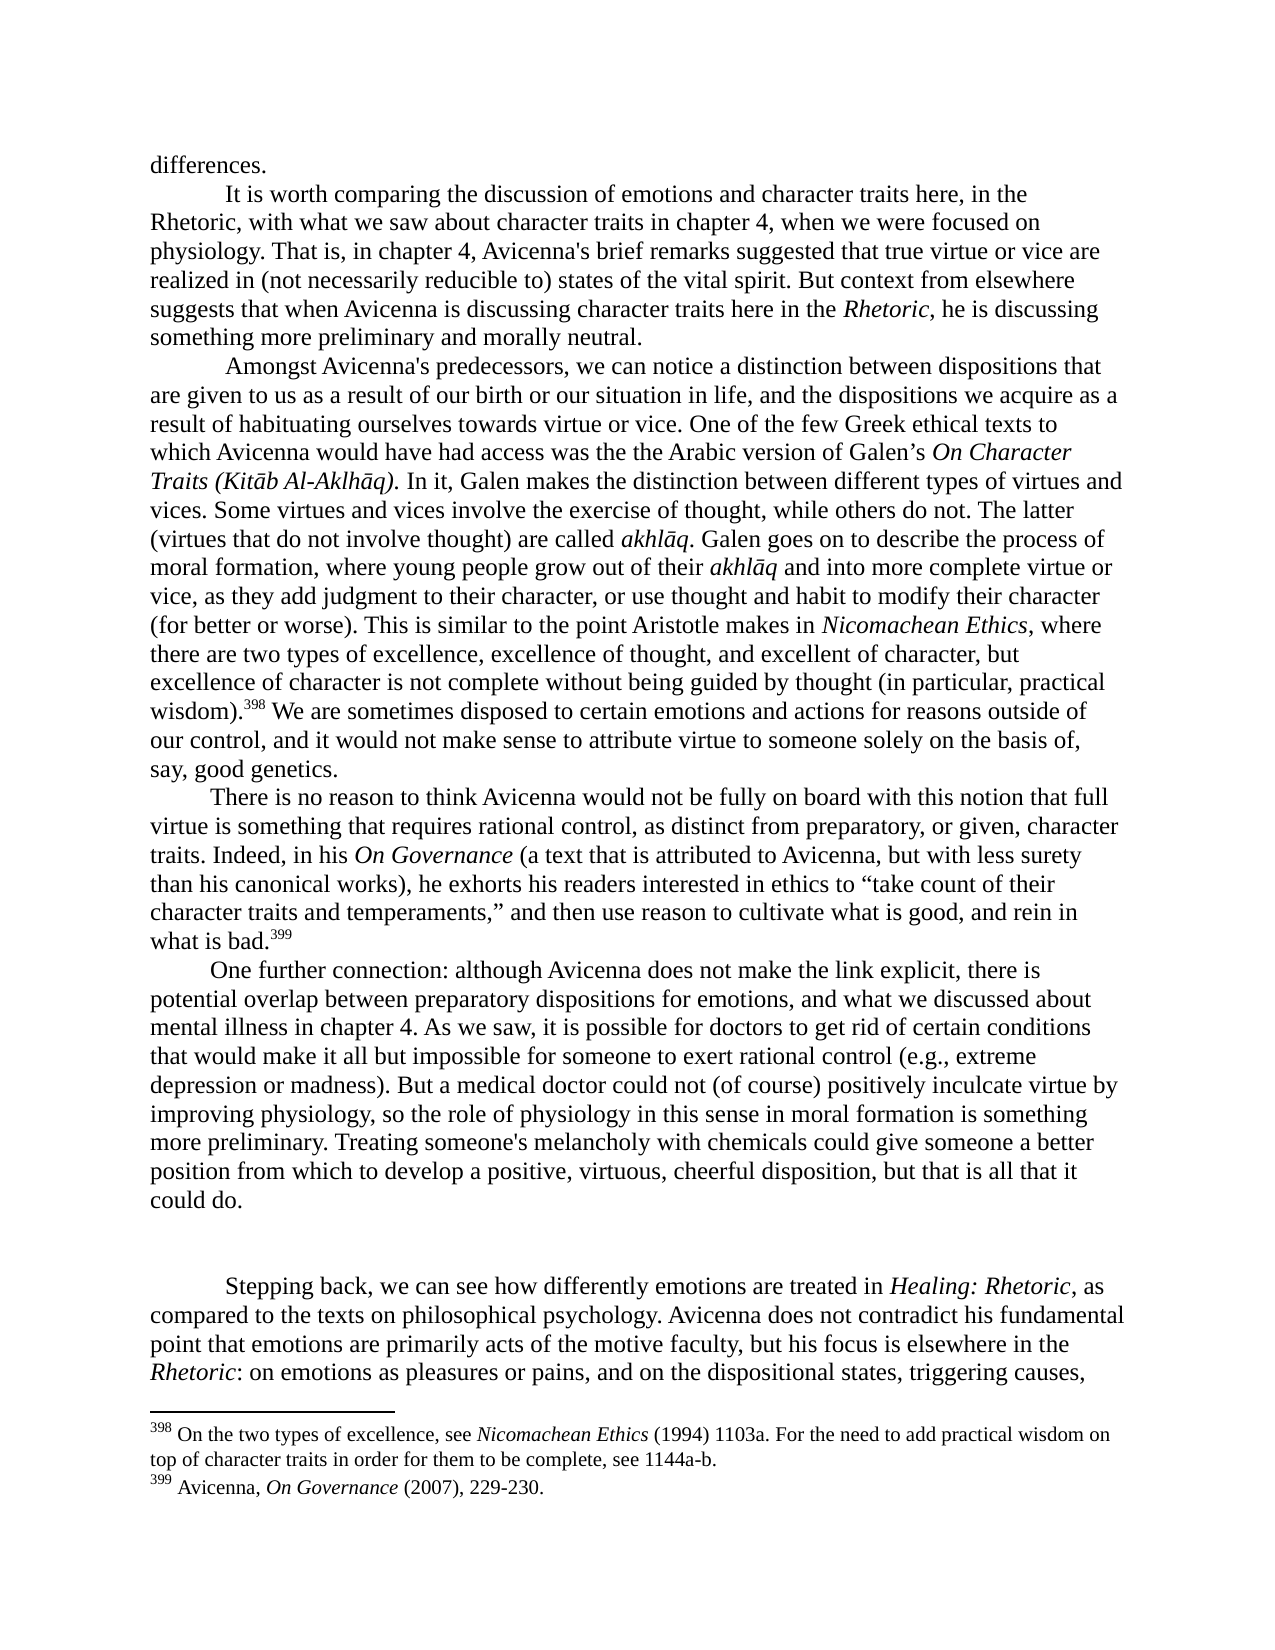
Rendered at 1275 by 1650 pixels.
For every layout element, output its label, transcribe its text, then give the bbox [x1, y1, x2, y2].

text On the two types of excellence, see Nicomachean Ethics (1994) 1103a. For the need to add practical wisdom on top of character traits in order for them to be complete, see 1144a-b. [150, 1418, 1125, 1471]
text There is no reason to think Avicenna would not be fully on board with this notion that full virtue is something that requires rational control, as distinct from preparatory, or given, character traits. Indeed, in his On Governance (a text that is attributed to Avicenna, but with less surety than his canonical works), he exhorts his readers interested in ethics to “take count of their character traits and temperaments,” and then use reason to cultivate what is good, and rein in what is bad. [150, 782, 1125, 955]
text Amongst Avicenna's predecessors, we can notice a distinction between dispositions that are given to us as a result of our birth or our situation in life, and the dispositions we acquire as a result of habituating ourselves towards virtue or vice. One of the few Greek ethical texts to which Avicenna would have had access was the the Arabic version of Galen’s On Character Traits (Kitāb Al-Aklhāq). In it, Galen makes the distinction between different types of virtues and vices. Some virtues and vices involve the exercise of thought, while others do not. The latter (virtues that do not involve thought) are called akhlāq. Galen goes on to describe the process of moral formation, where young people grow out of their akhlāq and into more complete virtue or vice, as they add judgment to their character, or use thought and habit to modify their character (for better or worse). This is similar to the point Aristotle makes in Nicomachean Ethics, where there are two types of excellence, excellence of thought, and excellent of character, but excellence of character is not complete without being guided by thought (in particular, practical wisdom). We are sometimes disposed to certain emotions and actions for reasons outside of our control, and it would not make sense to attribute virtue to someone solely on the basis of, say, good genetics. [150, 351, 1125, 782]
text differences. [150, 150, 1125, 179]
text Stepping back, we can see how differently emotions are treated in Healing: Rhetoric, as compared to the texts on philosophical psychology. Avicenna does not contradict his fundamental point that emotions are primarily acts of the motive faculty, but his focus is elsewhere in the Rhetoric: on emotions as pleasures or pains, and on the dispositional states, triggering causes, [150, 1271, 1125, 1386]
text One further connection: although Avicenna does not make the link explicit, there is potential overlap between preparatory dispositions for emotions, and what we discussed about mental illness in chapter 4. As we saw, it is possible for doctors to get rid of certain conditions that would make it all but impossible for someone to exert rational control (e.g., extreme depression or madness). But a medical doctor could not (of course) positively inculcate virtue by improving physiology, so the role of physiology in this sense in moral formation is something more preliminary. Treating someone's melancholy with chemicals could give someone a better position from which to develop a positive, virtuous, cheerful disposition, but that is all that it could do. [150, 955, 1125, 1214]
text Avicenna, On Governance (2007), 229-230. [150, 1471, 1125, 1500]
text It is worth comparing the discussion of emotions and character traits here, in the Rhetoric, with what we saw about character traits in chapter 4, when we were focused on physiology. That is, in chapter 4, Avicenna's brief remarks suggested that true virtue or vice are realized in (not necessarily reducible to) states of the vital spirit. But context from elsewhere suggests that when Avicenna is discussing character traits here in the Rhetoric, he is discussing something more preliminary and morally neutral. [150, 179, 1125, 351]
